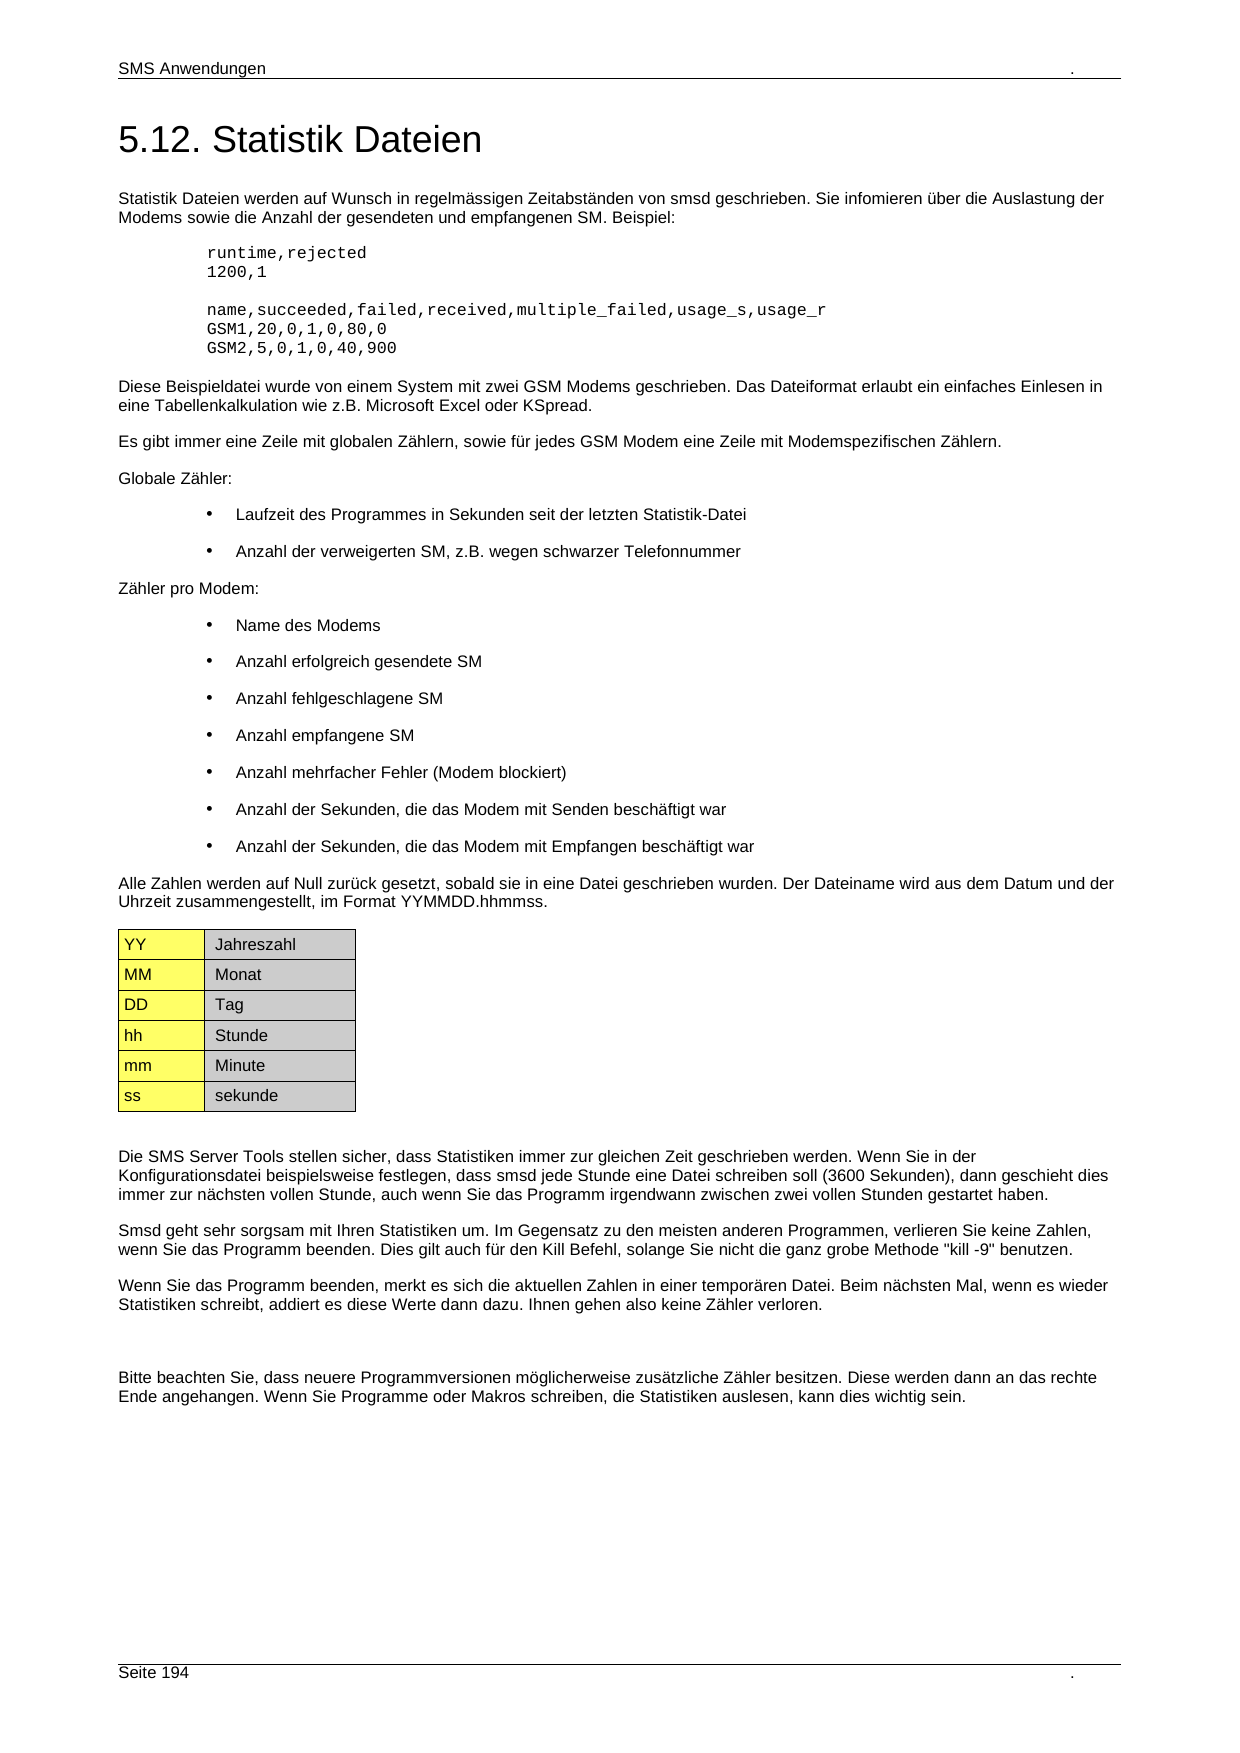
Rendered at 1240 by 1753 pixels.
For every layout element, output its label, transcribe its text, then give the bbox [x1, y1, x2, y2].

list Name des Modems [206, 616, 1121, 635]
text Zähler pro Modem: [118, 579, 1121, 598]
list Laufzeit des Programmes in Sekunden seit der letzten Statistik-Datei [206, 506, 1121, 525]
table_cell Tag [205, 991, 355, 1020]
list Anzahl der Sekunden, die das Modem mit Empfangen beschäftigt war [206, 837, 1121, 856]
text Smsd geht sehr sorgsam mit Ihren Statistiken um. Im Gegensatz zu den meisten anderen Programmen, verlieren Sie keine Zahlen, wenn Sie das Programm beenden. Dies gilt auch für den Kill Befehl, solange Sie nicht die ganz grobe Methode "kill -9" benutzen. [118, 1221, 1121, 1259]
text Die SMS Server Tools stellen sicher, dass Statistiken immer zur gleichen Zeit geschrieben werden. Wenn Sie in der Konfigurationsdatei beispielsweise festlegen, dass smsd jede Stunde eine Datei schreiben soll (3600 Sekunden), dann geschieht dies immer zur nächsten vollen Stunde, auch wenn Sie das Programm irgendwann zwischen zwei vollen Stunden gestartet haben. [118, 1147, 1121, 1204]
subtitle Statistik Dateien [118, 118, 1121, 160]
list Anzahl der verweigerten SM, z.B. wegen schwarzer Telefonnummer [206, 542, 1121, 562]
table_cell Stunde [205, 1021, 355, 1050]
table_header YY [119, 930, 204, 959]
list Anzahl empfangene SM [206, 726, 1121, 746]
text Statistik Dateien werden auf Wunsch in regelmässigen Zeitabständen von smsd geschrieben. Sie infomieren über die Auslastung der Modems sowie die Anzahl der gesendeten und empfangenen SM. Beispiel: [118, 189, 1121, 227]
table_cell DD [119, 991, 204, 1020]
table_cell Minute [205, 1051, 355, 1081]
table_cell hh [119, 1021, 204, 1050]
list Anzahl der Sekunden, die das Modem mit Senden beschäftigt war [206, 800, 1121, 819]
list Anzahl erfolgreich gesendete SM [206, 653, 1121, 672]
text Es gibt immer eine Zeile mit globalen Zählern, sowie für jedes GSM Modem eine Zeile mit Modemspezifischen Zählern. [118, 433, 1121, 451]
table_cell sekunde [205, 1082, 355, 1111]
text Diese Beispieldatei wurde von einem System mit zwei GSM Modems geschrieben. Das Dateiformat erlaubt ein einfaches Einlesen in eine Tabellenkalkulation wie z.B. Microsoft Excel oder KSpread. [118, 377, 1121, 415]
table_cell ss [119, 1082, 204, 1111]
text Globale Zähler: [118, 469, 1121, 488]
table_cell mm [119, 1051, 204, 1081]
list Anzahl fehlgeschlagene SM [206, 689, 1121, 709]
text runtime,rejected 1200,1 name,succeeded,failed,received,multiple_failed,usage_s,usage_r GSM1,20,0,1,0,80,0 GSM2,5,0,1,0,40,900 [207, 245, 1121, 358]
text Wenn Sie das Programm beenden, merkt es sich die aktuellen Zahlen in einer temporären Datei. Beim nächsten Mal, wenn es wieder Statistiken schreibt, addiert es diese Werte dann dazu. Ihnen gehen also keine Zähler verloren. [118, 1277, 1121, 1314]
table_cell MM [119, 960, 204, 990]
text Alle Zahlen werden auf Null zurück gesetzt, sobald sie in eine Datei geschrieben wurden. Der Dateiname wird aus dem Datum und der Uhrzeit zusammengestellt, im Format YYMMDD.hhmmss. [118, 874, 1121, 911]
text Bitte beachten Sie, dass neuere Programmversionen möglicherweise zusätzliche Zähler besitzen. Diese werden dann an das rechte Ende angehangen. Wenn Sie Programme oder Makros schreiben, die Statistiken auslesen, kann dies wichtig sein. [118, 1368, 1121, 1406]
list Anzahl mehrfacher Fehler (Modem blockiert) [206, 763, 1121, 782]
table_cell Monat [205, 960, 355, 990]
table_header Jahreszahl [205, 930, 355, 959]
